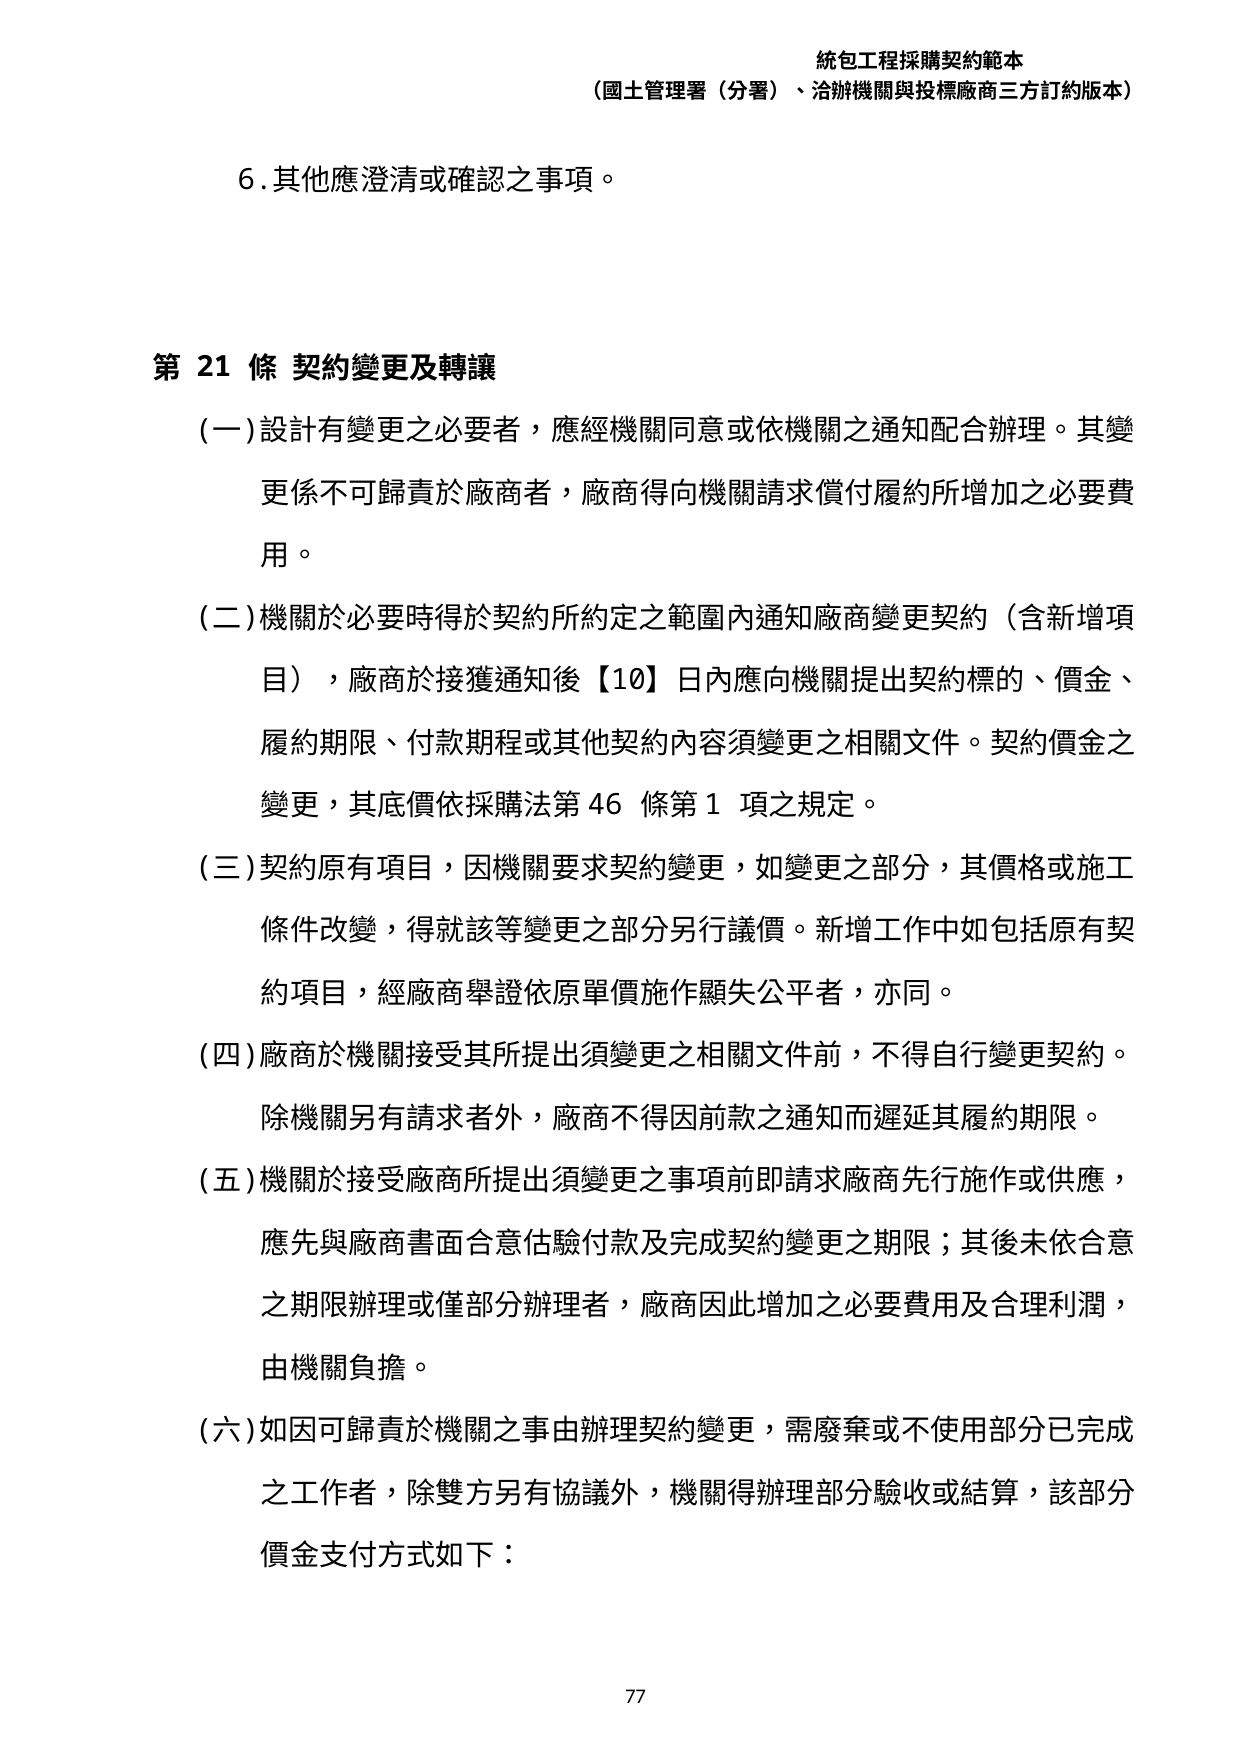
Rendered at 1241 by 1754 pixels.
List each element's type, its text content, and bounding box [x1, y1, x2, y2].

table_cell [281, 199, 323, 261]
table_cell (二)機關於必要時得於契約所約定之範圍內通知廠商變更契約（含新增項目），廠商於接獲通知後【10】日內應向機關提出契約標的、價金、履約期限、付款期程或其他契約內容須變更之相關文件。契約價金之變更，其底價依採購法第46 條第1 項之規定。 [197, 574, 1167, 824]
table_cell [324, 199, 366, 261]
table_cell [197, 136, 239, 199]
table_cell [154, 1136, 197, 1386]
table_cell [197, 199, 239, 261]
table_cell [154, 136, 197, 199]
table_cell [154, 824, 197, 1011]
table_cell (一)設計有變更之必要者，應經機關同意或依機關之通知配合辦理。其變更係不可歸責於廠商者，廠商得向機關請求償付履約所增加之必要費用。 [197, 386, 1167, 574]
table_cell [154, 386, 197, 574]
table_cell [154, 574, 197, 824]
table_cell (四)廠商於機關接受其所提出須變更之相關文件前，不得自行變更契約。除機關另有請求者外，廠商不得因前款之通知而遲延其履約期限。 [197, 1011, 1167, 1136]
table_cell (六)如因可歸責於機關之事由辦理契約變更，需廢棄或不使用部分已完成之工作者，除雙方另有協議外，機關得辦理部分驗收或結算，該部分價金支付方式如下： [197, 1386, 1167, 1574]
table_cell [154, 1011, 197, 1136]
table_cell [154, 1386, 197, 1574]
table_cell [366, 199, 1167, 261]
table_cell (五)機關於接受廠商所提出須變更之事項前即請求廠商先行施作或供應，應先與廠商書面合意估驗付款及完成契約變更之期限；其後未依合意之期限辦理或僅部分辦理者，廠商因此增加之必要費用及合理利潤，由機關負擔。 [197, 1136, 1167, 1386]
table_cell 6.其他應澄清或確認之事項。 [239, 136, 1167, 199]
table_header 第 21 條 契約變更及轉讓 [154, 324, 1167, 386]
table_cell [154, 199, 197, 261]
table_cell [239, 199, 281, 261]
table_cell (三)契約原有項目，因機關要求契約變更，如變更之部分，其價格或施工條件改變，得就該等變更之部分另行議價。新增工作中如包括原有契約項目，經廠商舉證依原單價施作顯失公平者，亦同。 [197, 824, 1167, 1011]
